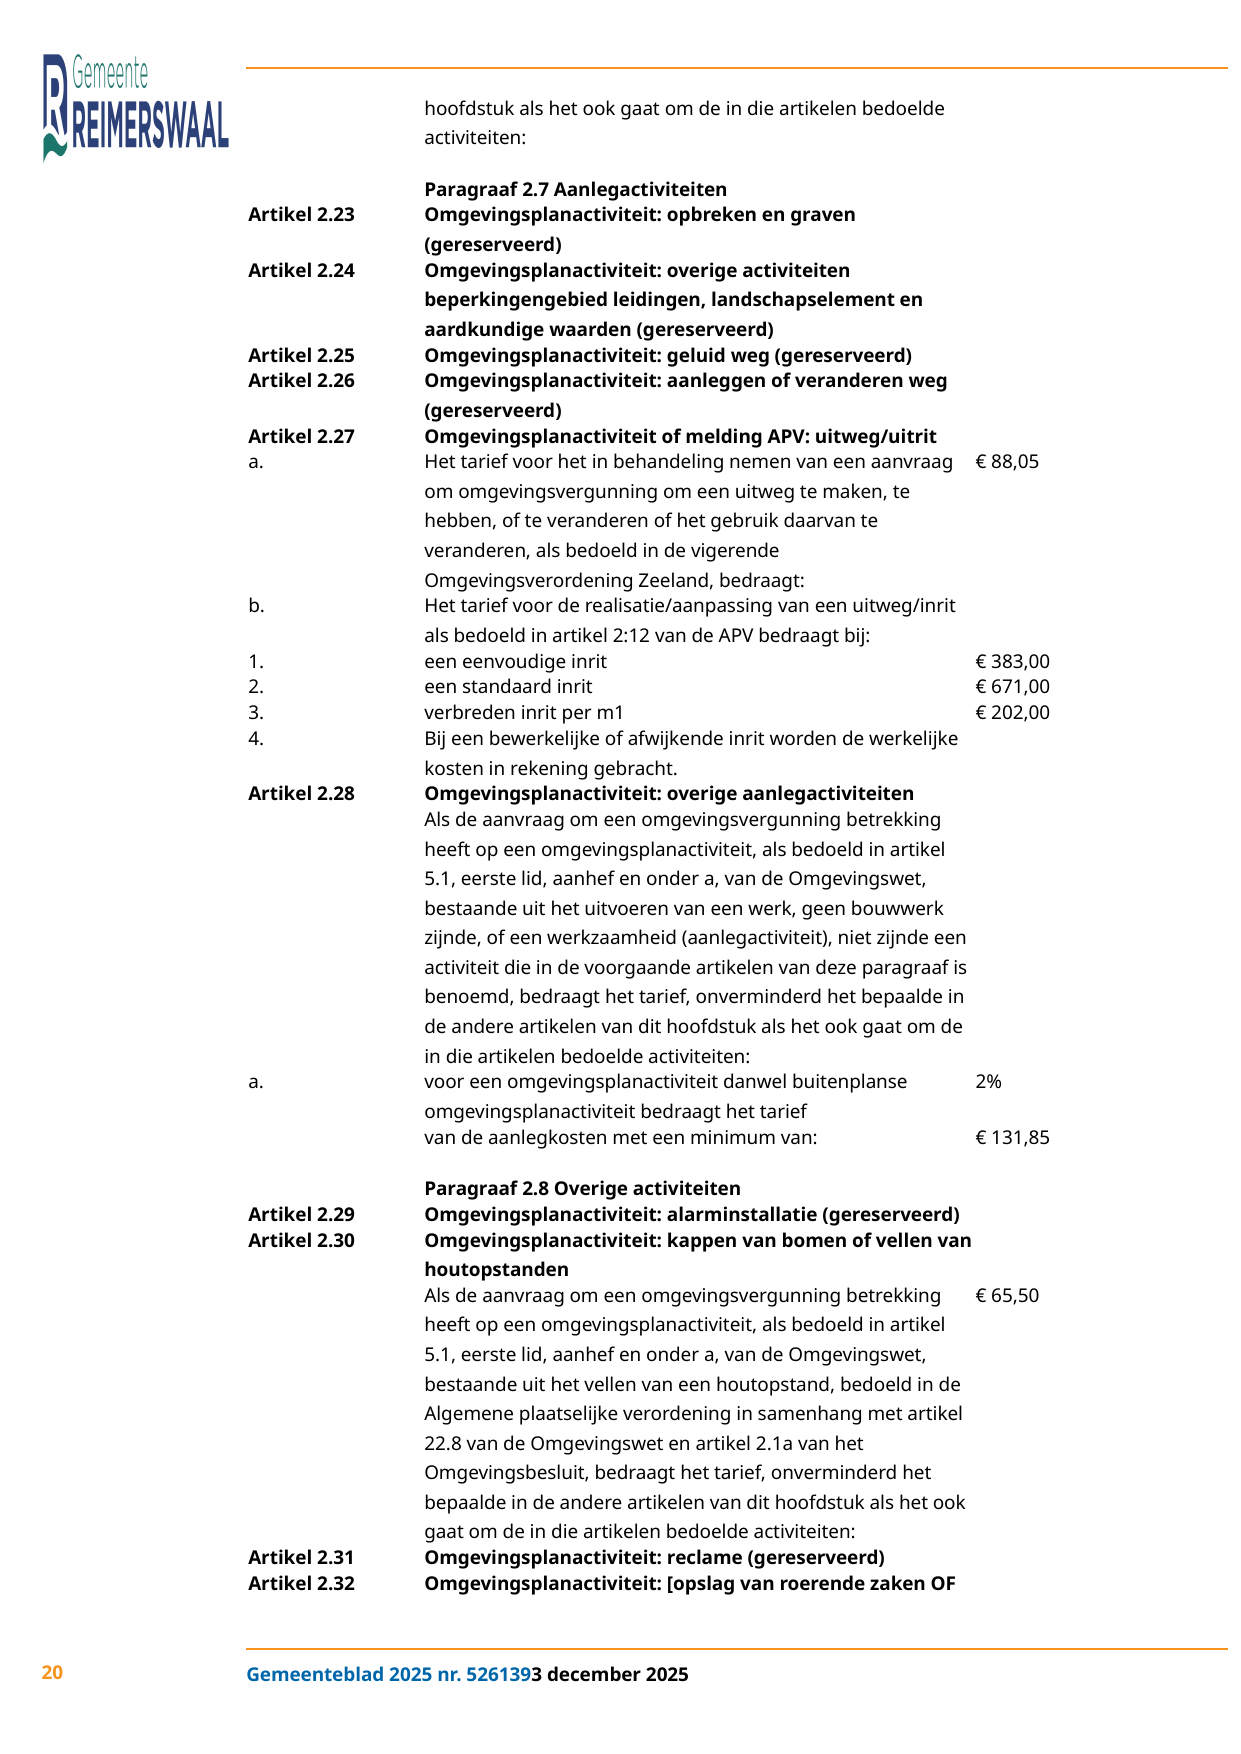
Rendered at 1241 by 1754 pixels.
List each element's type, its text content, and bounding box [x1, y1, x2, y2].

table_cell [248, 150, 424, 176]
table_cell Het tarief voor de realisatie/aanpassing van een uitweg/inrit als bedoeld in artikel 2:12 van de APV bedraagt bij: [424, 593, 975, 648]
table_cell [975, 1201, 1152, 1227]
table_cell [975, 202, 1152, 257]
table_cell verbreden inrit per m1 [424, 699, 975, 725]
table_cell [975, 1545, 1152, 1570]
table_cell Omgevingsplanactiviteit: [opslag van roerende zaken OF [424, 1570, 975, 1596]
table_cell Artikel 2.26 [248, 368, 424, 423]
table_cell [975, 257, 1152, 342]
table_cell 1. [248, 648, 424, 674]
table_cell [975, 593, 1152, 648]
table_cell Artikel 2.23 [248, 202, 424, 257]
table_cell € 65,50 [975, 1282, 1152, 1544]
table_cell Artikel 2.25 [248, 342, 424, 367]
table_cell [975, 1227, 1152, 1282]
table_cell voor een omgevingsplanactiviteit danwel buitenplanse omgevingsplanactiviteit bedraagt het tarief [424, 1069, 975, 1124]
table_cell [248, 1150, 424, 1175]
table_cell Omgevingsplanactiviteit: opbreken en graven (gereserveerd) [424, 202, 975, 257]
table_cell a. [248, 1069, 424, 1124]
table_cell [248, 95, 424, 150]
table_cell [975, 1175, 1152, 1201]
table_cell [975, 1150, 1152, 1175]
table_cell [975, 806, 1152, 1068]
table_cell € 88,05 [975, 449, 1152, 593]
table_cell Omgevingsplanactiviteit: overige aanlegactiviteiten [424, 780, 975, 806]
table_cell een eenvoudige inrit [424, 648, 975, 674]
table_cell [975, 780, 1152, 806]
table_cell Omgevingsplanactiviteit: reclame (gereserveerd) [424, 1545, 975, 1570]
table_cell [975, 150, 1152, 176]
table_cell 2% [975, 1069, 1152, 1124]
table_cell Bij een bewerkelijke of afwijkende inrit worden de werkelijke kosten in rekening gebracht. [424, 725, 975, 780]
table_cell 3. [248, 699, 424, 725]
table_cell Omgevingsplanactiviteit of melding APV: uitweg/uitrit [424, 423, 975, 448]
table_cell 2. [248, 674, 424, 699]
table_cell van de aanlegkosten met een minimum van: [424, 1124, 975, 1149]
table_cell [975, 95, 1152, 150]
table_cell [248, 1175, 424, 1201]
table_cell Artikel 2.30 [248, 1227, 424, 1282]
table_cell [248, 176, 424, 202]
table_cell € 131,85 [975, 1124, 1152, 1149]
table_cell a. [248, 449, 424, 593]
table_cell Als de aanvraag om een omgevingsvergunning betrekking heeft op een omgevingsplanactiviteit, als bedoeld in artikel 5.1, eerste lid, aanhef en onder a, van de Omgevingswet, bestaande uit het vellen van een houtopstand, bedoeld in de Algemene plaatselijke verordening in samenhang met artikel 22.8 van de Omgevingswet en artikel 2.1a van het Omgevingsbesluit, bedraagt het tarief, onverminderd het bepaalde in de andere artikelen van dit hoofdstuk als het ook gaat om de in die artikelen bedoelde activiteiten: [424, 1282, 975, 1544]
table_cell € 383,00 [975, 648, 1152, 674]
table_cell [975, 423, 1152, 448]
table_cell Artikel 2.29 [248, 1201, 424, 1227]
table_cell Artikel 2.27 [248, 423, 424, 448]
table_cell [248, 1282, 424, 1544]
table_cell Het tarief voor het in behandeling nemen van een aanvraag om omgevingsvergunning om een uitweg te maken, te hebben, of te veranderen of het gebruik daarvan te veranderen, als bedoeld in de vigerende Omgevingsverordening Zeeland, bedraagt: [424, 449, 975, 593]
table_cell [424, 1150, 975, 1175]
table_cell [975, 725, 1152, 780]
table_cell Omgevingsplanactiviteit: kappen van bomen of vellen van houtopstanden [424, 1227, 975, 1282]
table_cell Omgevingsplanactiviteit: geluid weg (gereserveerd) [424, 342, 975, 367]
table_cell [248, 1124, 424, 1149]
table_cell € 671,00 [975, 674, 1152, 699]
table_cell een standaard inrit [424, 674, 975, 699]
table_cell Omgevingsplanactiviteit: aanleggen of veranderen weg (gereserveerd) [424, 368, 975, 423]
picture [41, 47, 231, 172]
table_cell Artikel 2.24 [248, 257, 424, 342]
table_cell Paragraaf 2.7 Aanlegactiviteiten [424, 176, 975, 202]
table_cell [975, 1570, 1152, 1596]
table_cell Omgevingsplanactiviteit: alarminstallatie (gereserveerd) [424, 1201, 975, 1227]
table_cell [975, 368, 1152, 423]
table_cell hoofdstuk als het ook gaat om de in die artikelen bedoelde activiteiten: [424, 95, 975, 150]
table_cell Artikel 2.28 [248, 780, 424, 806]
table_cell Paragraaf 2.8 Overige activiteiten [424, 1175, 975, 1201]
table_cell b. [248, 593, 424, 648]
table_cell Als de aanvraag om een omgevingsvergunning betrekking heeft op een omgevingsplanactiviteit, als bedoeld in artikel 5.1, eerste lid, aanhef en onder a, van de Omgevingswet, bestaande uit het uitvoeren van een werk, geen bouwwerk zijnde, of een werkzaamheid (aanlegactiviteit), niet zijnde een activiteit die in de voorgaande artikelen van deze paragraaf is benoemd, bedraagt het tarief, onverminderd het bepaalde in de andere artikelen van dit hoofdstuk als het ook gaat om de in die artikelen bedoelde activiteiten: [424, 806, 975, 1068]
table_cell 4. [248, 725, 424, 780]
table_cell Artikel 2.31 [248, 1545, 424, 1570]
table_cell Omgevingsplanactiviteit: overige activiteiten beperkingengebied leidingen, landschapselement en aardkundige waarden (gereserveerd) [424, 257, 975, 342]
table_cell Artikel 2.32 [248, 1570, 424, 1596]
table_cell [248, 806, 424, 1068]
table_cell [975, 176, 1152, 202]
table_cell [424, 150, 975, 176]
table_cell [975, 342, 1152, 367]
table_cell € 202,00 [975, 699, 1152, 725]
